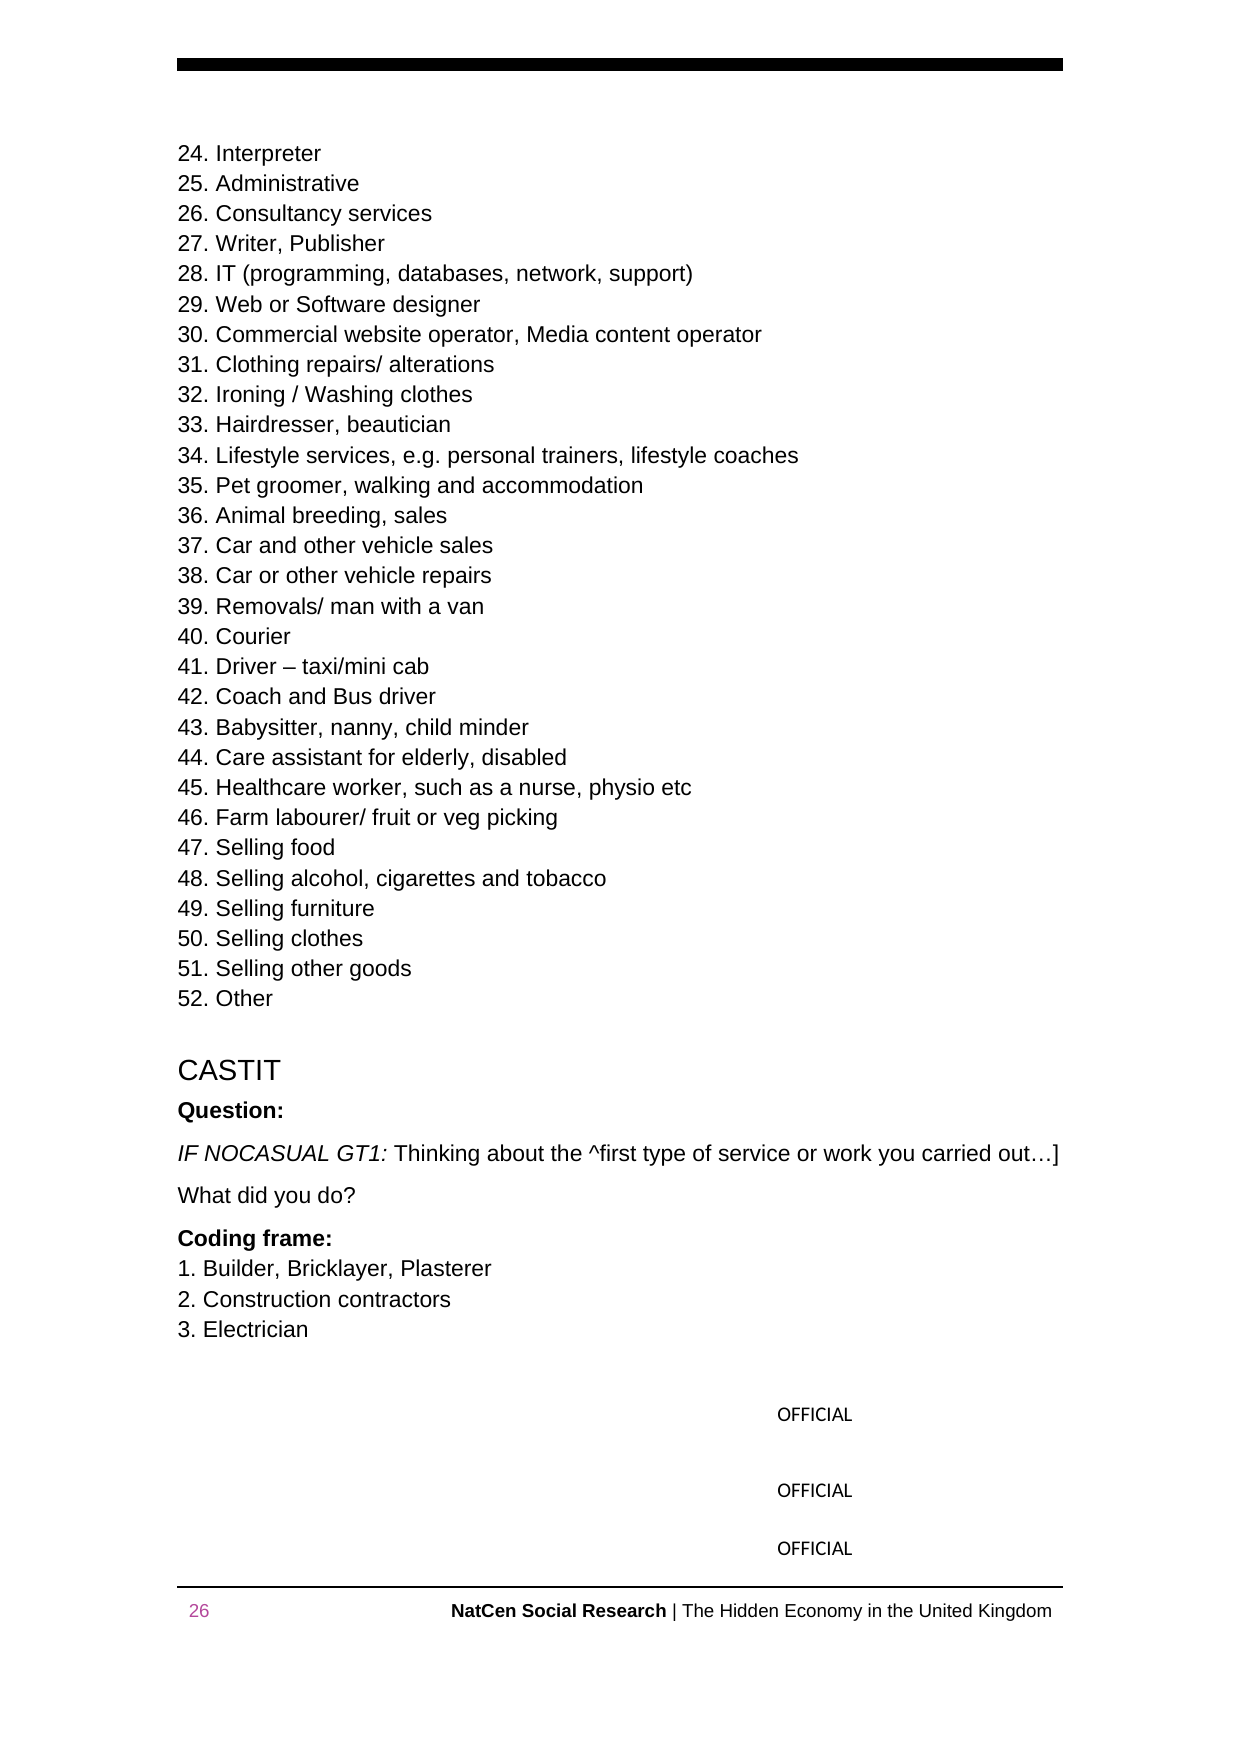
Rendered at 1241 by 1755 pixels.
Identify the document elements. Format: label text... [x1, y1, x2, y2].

text 39. Removals/ man with a van [177, 593, 1063, 619]
text 38. Car or other vehicle repairs [177, 562, 1063, 589]
text 31. Clothing repairs/ alterations [177, 351, 1063, 377]
text Question: [177, 1097, 1063, 1123]
text 47. Selling food [177, 834, 1063, 861]
text IF NOCASUAL GT1: Thinking about the ^first type of service or work you carried out…] [177, 1140, 1063, 1166]
text 36. Animal breeding, sales [177, 502, 1063, 528]
text 1. Builder, Bricklayer, Plasterer [177, 1255, 1063, 1282]
text 24. Interpreter [177, 139, 1063, 166]
text 29. Web or Software designer [177, 291, 1063, 317]
text 42. Coach and Bus driver [177, 683, 1063, 710]
text 30. Commercial website operator, Media content operator [177, 321, 1063, 347]
text 46. Farm labourer/ fruit or veg picking [177, 804, 1063, 831]
text What did you do? [177, 1182, 1063, 1209]
text 52. Other [177, 985, 1063, 1012]
text 51. Selling other goods [177, 955, 1063, 982]
text 3. Electrician [177, 1316, 1063, 1342]
text 45. Healthcare worker, such as a nurse, physio etc [177, 774, 1063, 800]
text 32. Ironing / Washing clothes [177, 381, 1063, 408]
text 48. Selling alcohol, cigarettes and tobacco [177, 864, 1063, 891]
text 2. Construction contractors [177, 1286, 1063, 1312]
text 34. Lifestyle services, e.g. personal trainers, lifestyle coaches [177, 442, 1063, 468]
text 27. Writer, Publisher [177, 230, 1063, 257]
text 43. Babysitter, nanny, child minder [177, 713, 1063, 740]
text 49. Selling furniture [177, 895, 1063, 921]
text 28. IT (programming, databases, network, support) [177, 260, 1063, 287]
text Coding frame: [177, 1225, 1063, 1252]
text 26. Consultancy services [177, 200, 1063, 226]
text 44. Care assistant for elderly, disabled [177, 744, 1063, 770]
subtitle CASTIT [177, 1053, 1063, 1087]
text 41. Driver – taxi/mini cab [177, 653, 1063, 679]
text 25. Administrative [177, 170, 1063, 196]
text 35. Pet groomer, walking and accommodation [177, 472, 1063, 498]
text 40. Courier [177, 623, 1063, 649]
text 37. Car and other vehicle sales [177, 532, 1063, 559]
text 50. Selling clothes [177, 925, 1063, 951]
text 33. Hairdresser, beautician [177, 411, 1063, 438]
